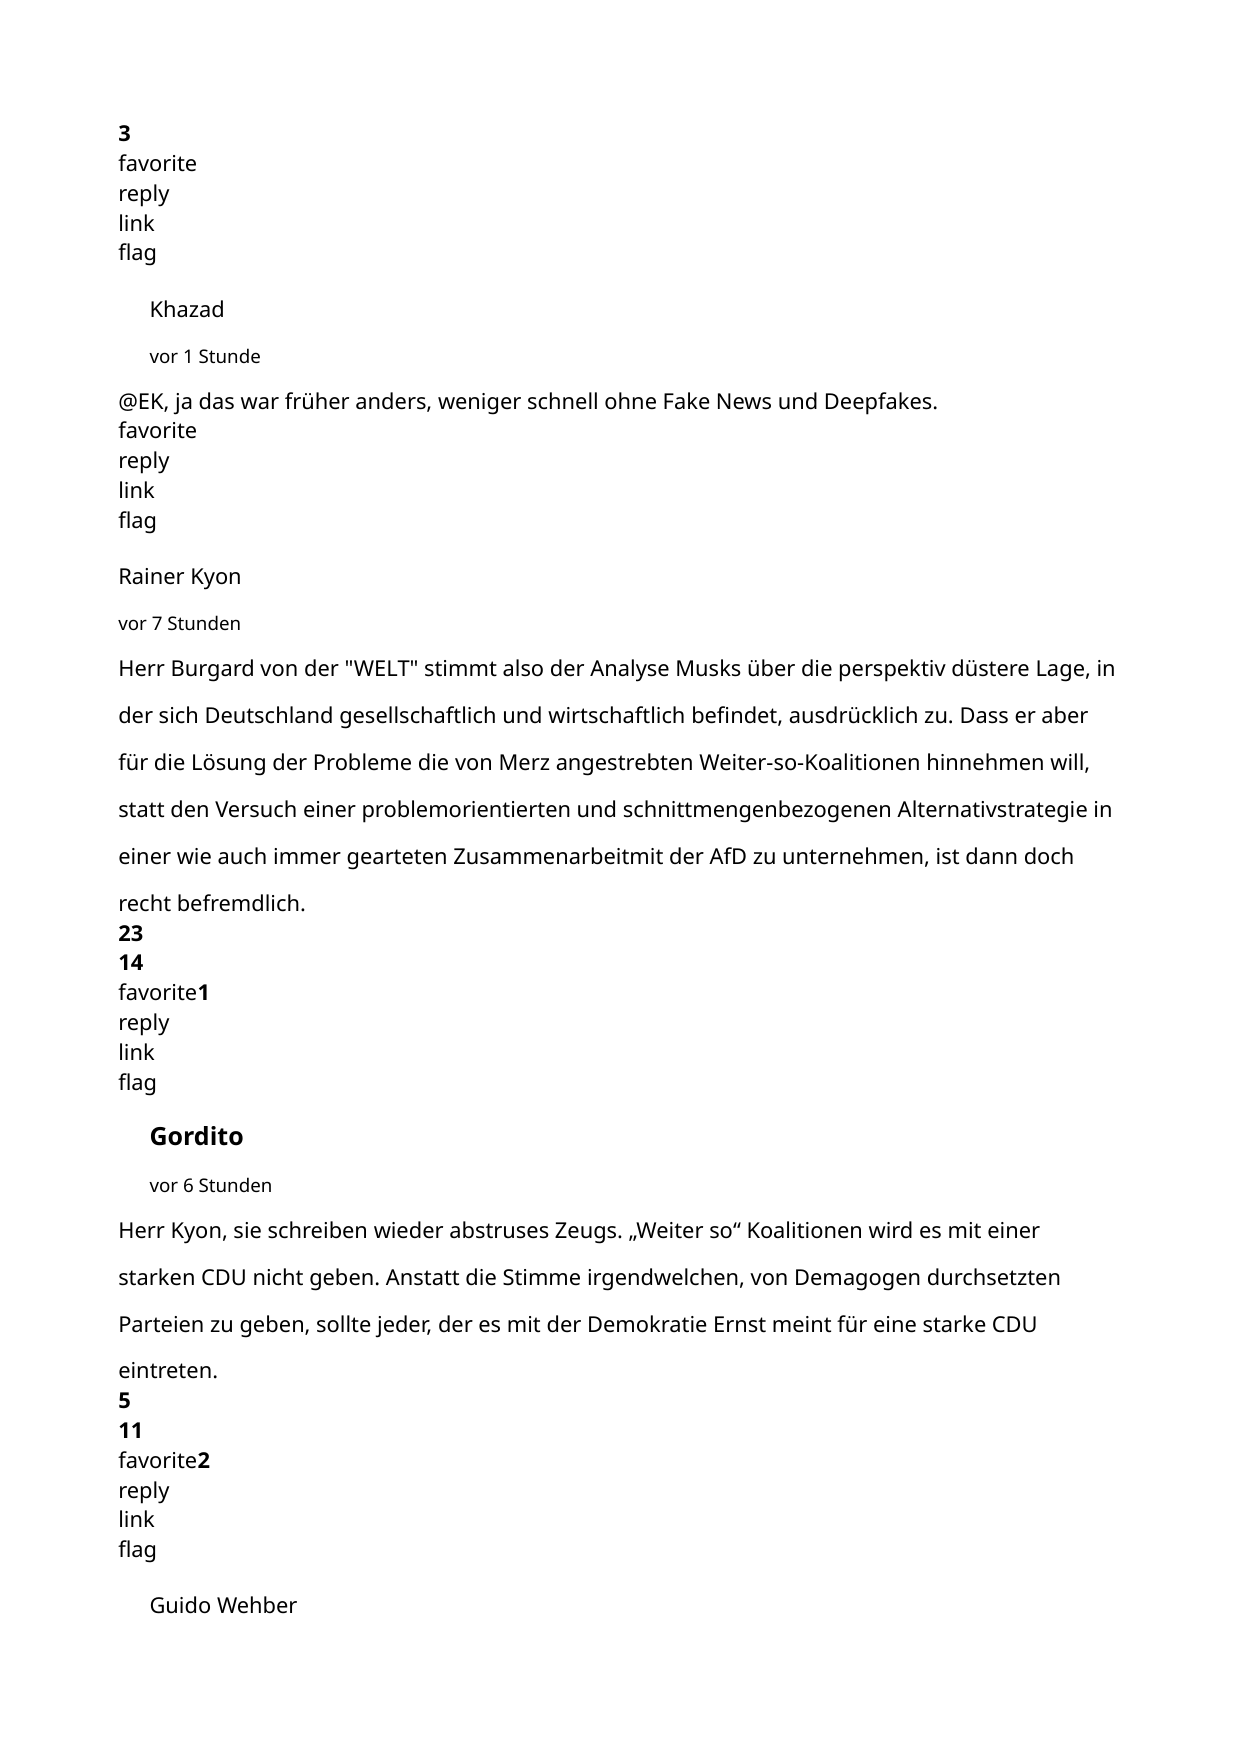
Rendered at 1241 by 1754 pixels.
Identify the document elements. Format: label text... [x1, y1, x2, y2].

text 23 [118, 917, 1122, 947]
text link [118, 475, 1122, 505]
text 5 [118, 1385, 1122, 1415]
text 11 [118, 1415, 1122, 1445]
text @EK, ja das war früher anders, weniger schnell ohne Fake News und Deepfakes. [118, 369, 1122, 416]
text link [118, 1037, 1122, 1066]
text 14 [118, 947, 1122, 977]
text Khazad [149, 283, 1114, 323]
text 3 [118, 118, 1122, 148]
text vor 6 Stunden [149, 1168, 1122, 1198]
text flag [118, 1066, 1122, 1096]
text Gordito [149, 1112, 1114, 1152]
text flag [118, 1534, 1122, 1564]
text Rainer Kyon [118, 550, 1114, 591]
text favorite2 [118, 1445, 1122, 1475]
text Guido Wehber [149, 1580, 1114, 1620]
text reply [118, 1007, 1122, 1037]
text flag [118, 505, 1122, 535]
text favorite [118, 416, 1122, 445]
text flag [118, 237, 1122, 267]
text Herr Kyon, sie schreiben wieder abstruses Zeugs. „Weiter so“ Koalitionen wird es mit einer starken CDU nicht geben. Anstatt die Stimme irgendwelchen, von Demagogen durchsetzten Parteien zu geben, sollte jeder, der es mit der Demokratie Ernst meint für eine starke CDU eintreten. [118, 1198, 1122, 1385]
text Herr Burgard von der "WELT" stimmt also der Analyse Musks über die perspektiv düstere Lage, in der sich Deutschland gesellschaftlich und wirtschaftlich befindet, ausdrücklich zu. Dass er aber für die Lösung der Probleme die von Merz angestrebten Weiter-so-Koalitionen hinnehmen will, statt den Versuch einer problemorientierten und schnittmengenbezogenen Alternativstrategie in einer wie auch immer gearteten Zusammenarbeitmit der AfD zu unternehmen, ist dann doch recht befremdlich. [118, 636, 1122, 917]
text favorite1 [118, 977, 1122, 1007]
text vor 1 Stunde [149, 339, 1122, 369]
text link [118, 207, 1122, 237]
text vor 7 Stunden [118, 607, 1122, 636]
text link [118, 1504, 1122, 1534]
text reply [118, 178, 1122, 207]
text favorite [118, 148, 1122, 178]
text reply [118, 1475, 1122, 1504]
text reply [118, 445, 1122, 475]
